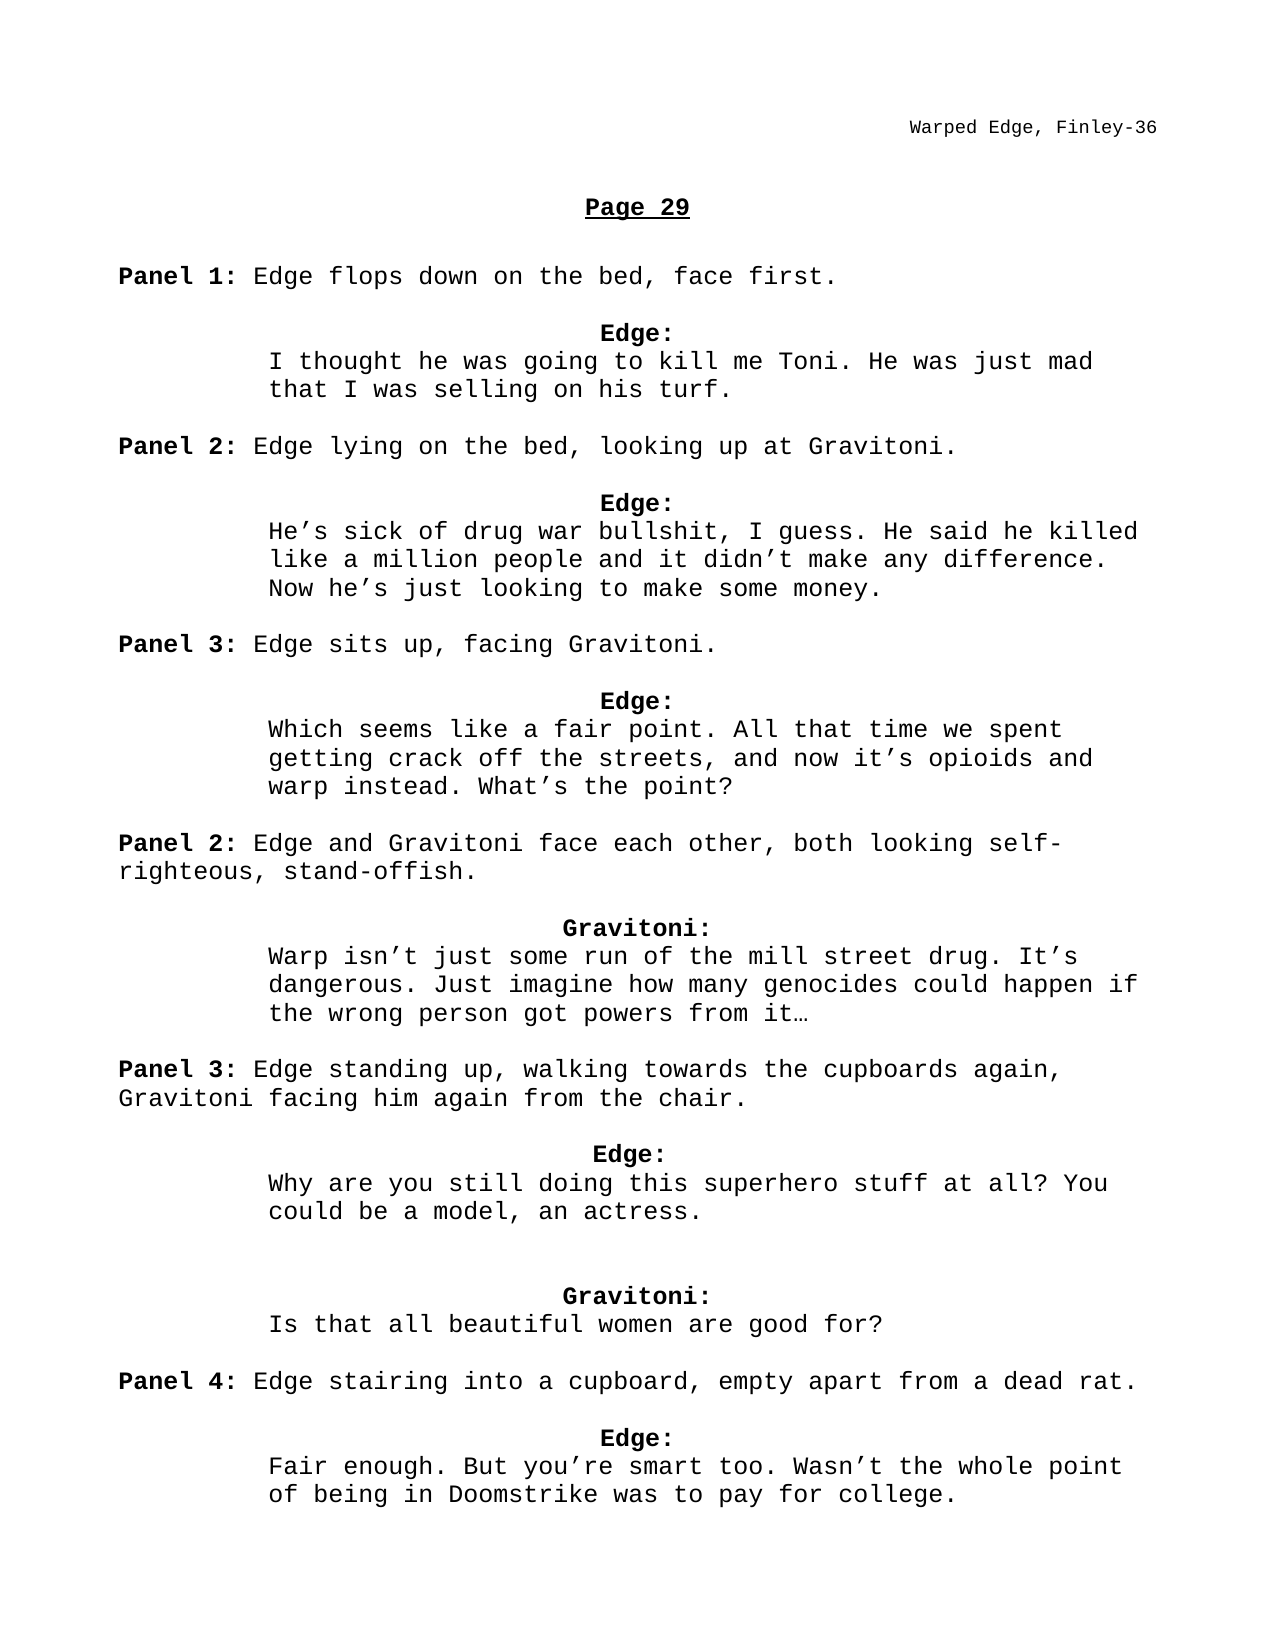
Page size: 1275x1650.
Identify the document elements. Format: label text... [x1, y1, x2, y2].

text Panel 2: Edge lying on the bed, looking up at Gravitoni. [118, 433, 1157, 462]
text Gravitoni: [118, 1283, 1157, 1312]
text Edge: [118, 1425, 1157, 1453]
text Fair enough. But you’re smart too. Wasn’t the whole point of being in Doomstrike was to pay for college. [268, 1453, 1157, 1510]
text I thought he was going to kill me Toni. He was just mad that I was selling on his turf. [268, 348, 1157, 405]
text Panel 4: Edge stairing into a cupboard, empty apart from a dead rat. [118, 1368, 1157, 1397]
text Panel 1: Edge flops down on the bed, face first. [118, 263, 1157, 292]
text Why are you still doing this superhero stuff at all? You could be a model, an actress. [268, 1170, 1157, 1227]
text Gravitoni: [118, 915, 1157, 943]
text Edge: [118, 688, 1157, 717]
text Warp isn’t just some run of the mill street drug. It’s dangerous. Just imagine how many genocides could happen if the wrong person got powers from it… [268, 943, 1157, 1028]
text Edge: [118, 1142, 1157, 1170]
text Panel 3: Edge standing up, walking towards the cupboards again, Gravitoni facing him again from the chair. [118, 1057, 1157, 1113]
text He’s sick of drug war bullshit, I guess. He said he killed like a million people and it didn’t make any difference. Now he’s just looking to make some money. [268, 518, 1157, 603]
subtitle Page 29 [118, 194, 1157, 223]
text Edge: [118, 320, 1157, 348]
text Panel 3: Edge sits up, facing Gravitoni. [118, 632, 1157, 660]
text Is that all beautiful women are good for? [268, 1312, 1157, 1340]
text Panel 2: Edge and Gravitoni face each other, both looking self-righteous, stand-offish. [118, 830, 1157, 887]
text Which seems like a fair point. All that time we spent getting crack off the streets, and now it’s opioids and warp instead. What’s the point? [268, 717, 1157, 802]
text Edge: [118, 490, 1157, 518]
